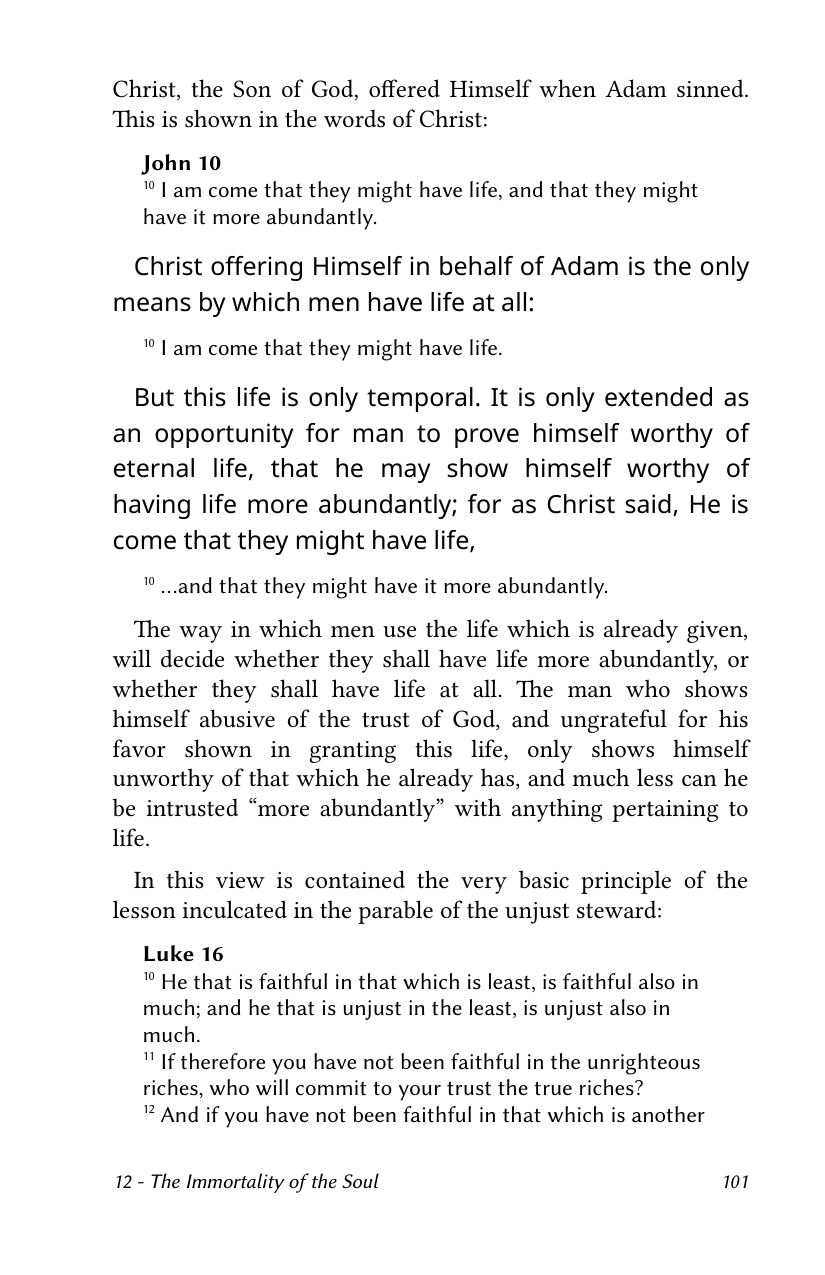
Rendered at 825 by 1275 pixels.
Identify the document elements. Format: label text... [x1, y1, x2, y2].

text 10 I am come that they might have life. [142, 335, 720, 361]
text 11 If therefore you have not been faithful in the unrighteous riches, who will commit to your trust the true riches? [142, 1049, 720, 1101]
text Luke 16 [142, 941, 750, 967]
text 10 He that is faithful in that which is least, is faithful also in much; and he that is unjust in the least, is unjust also in much. [142, 969, 720, 1048]
text But this life is only temporal. It is only extended as an opportunity for man to prove himself worthy of eternal life, that he may show himself worthy of having life more abundantly; for as Christ said, He is come that they might have life, [112, 380, 750, 557]
text 12 And if you have not been faithful in that which is another [142, 1102, 720, 1128]
text 10 I am come that they might have life, and that they might have it more abundantly. [142, 177, 720, 230]
text In this view is contained the very basic principle of the lesson inculcated in the parable of the unjust steward: [112, 866, 750, 925]
text 10 ...and that they might have it more abundantly. [142, 573, 720, 599]
text The way in which men use the life which is already given, will decide whether they shall have life more abundantly, or whether they shall have life at all. The man who shows himself abusive of the trust of God, and ungrateful for his favor shown in granting this life, only shows himself unworthy of that which he already has, and much less can he be intrusted “more abundantly” with anything pertaining to life. [112, 615, 750, 853]
text Christ, the Son of God, offered Himself when Adam sinned. This is shown in the words of Christ: [112, 75, 750, 133]
text John 10 [142, 150, 750, 176]
text Christ offering Himself in behalf of Adam is the only means by which men have life at all: [112, 249, 750, 318]
